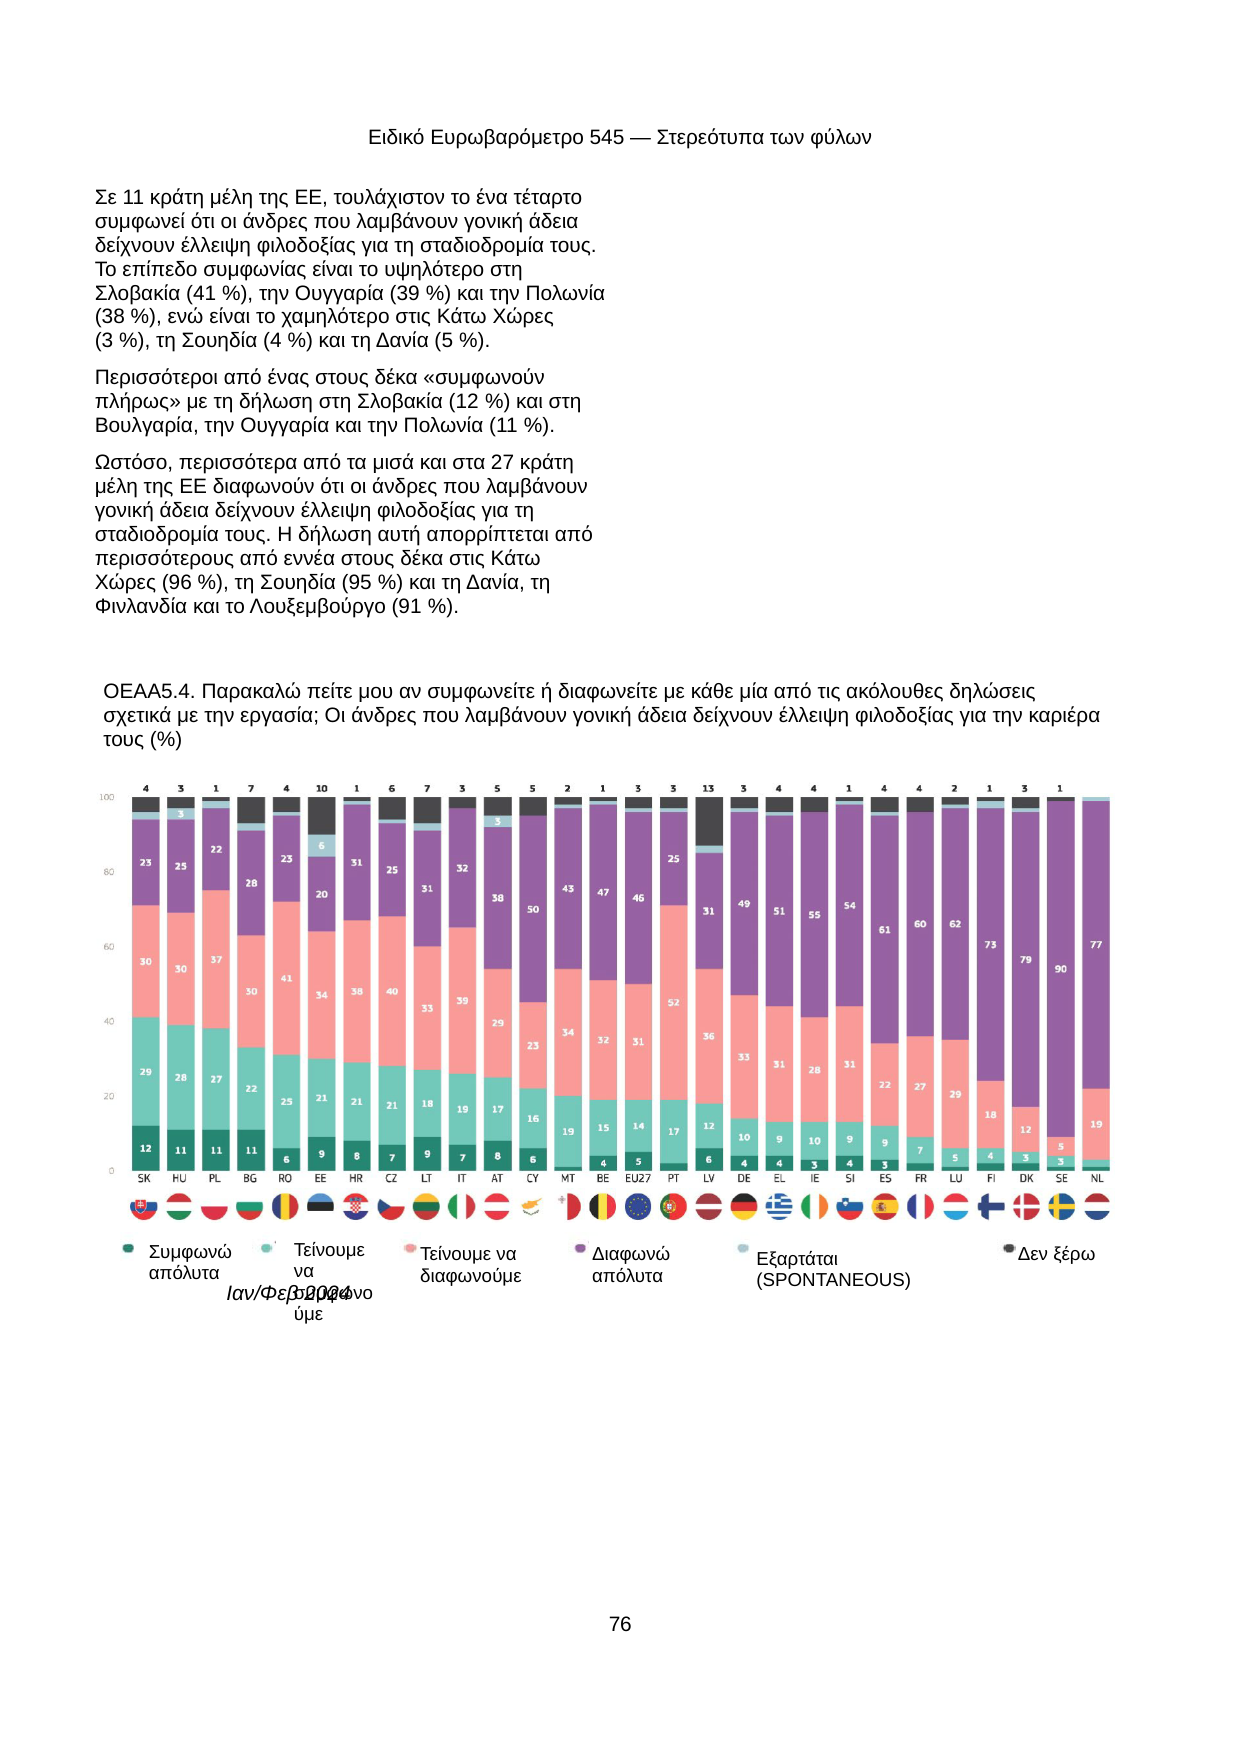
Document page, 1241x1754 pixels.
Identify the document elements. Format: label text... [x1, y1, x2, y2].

text Ωστόσο, περισσότερα από τα μισά και στα 27 κράτη μέλη της ΕΕ διαφωνούν ότι οι άνδρες που λαμβάνουν γονική άδεια δείχνουν έλλειψη φιλοδοξίας για τη σταδιοδρομία τους. Η δήλωση αυτή απορρίπτεται από περισσότερους από εννέα στους δέκα στις Κάτω Χώρες (96 %), τη Σουηδία (95 %) και τη Δανία, τη Φινλανδία και το Λουξεμβούργο (91 %). [94, 450, 605, 618]
picture [116, 1226, 1016, 1263]
picture [89, 779, 1115, 1223]
text Περισσότεροι από ένας στους δέκα «συμφωνούν πλήρως» με τη δήλωση στη Σλοβακία (12 %) και στη Βουλγαρία, την Ουγγαρία και την Πολωνία (11 %). [94, 365, 605, 437]
text Σε 11 κράτη μέλη της ΕΕ, τουλάχιστον το ένα τέταρτο συμφωνεί ότι οι άνδρες που λαμβάνουν γονική άδεια δείχνουν έλλειψη φιλοδοξίας για τη σταδιοδρομία τους. Το επίπεδο συμφωνίας είναι το υψηλότερο στη Σλοβακία (41 %), την Ουγγαρία (39 %) και την Πολωνία (38 %), ενώ είναι το χαμηλότερο στις Κάτω Χώρες (3 %), τη Σουηδία (4 %) και τη Δανία (5 %). [94, 184, 605, 352]
